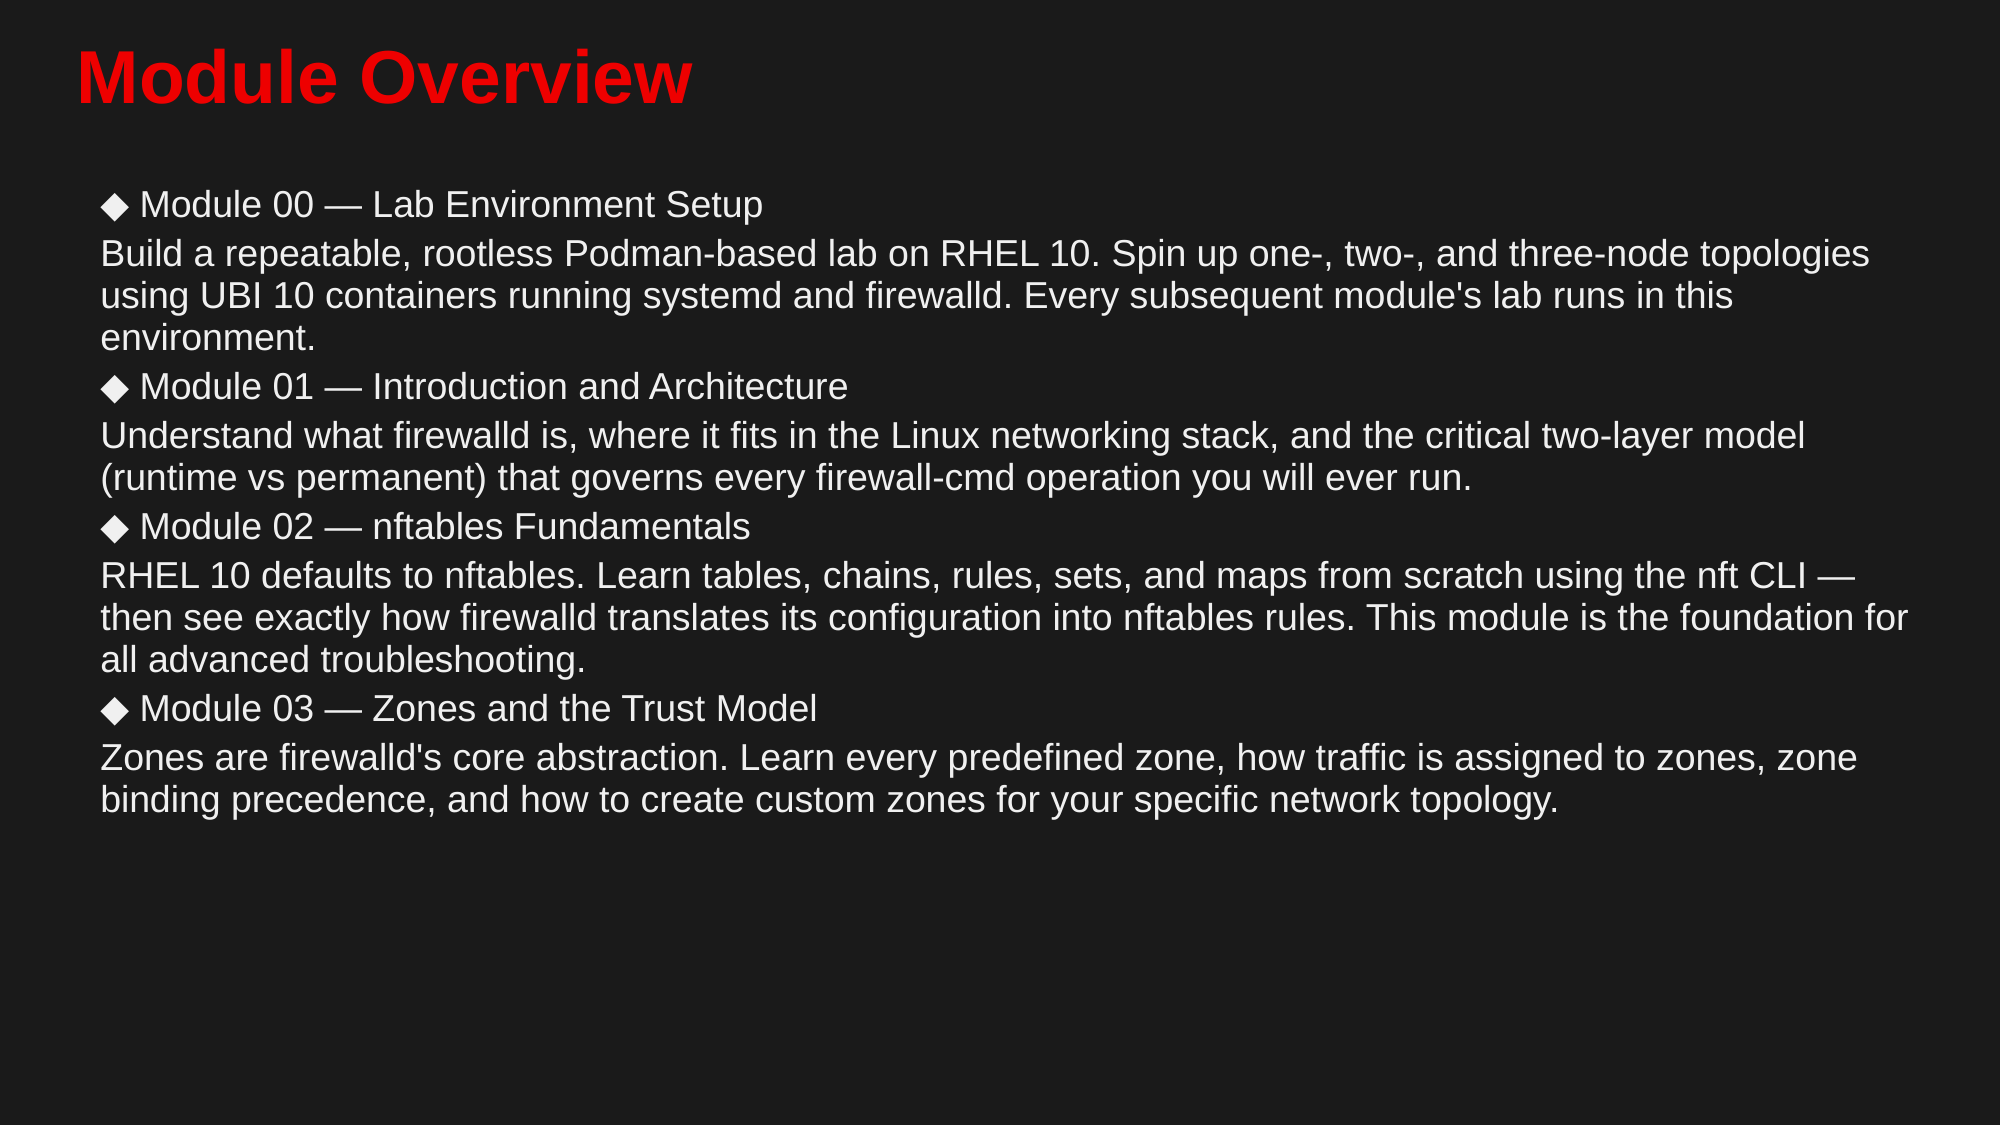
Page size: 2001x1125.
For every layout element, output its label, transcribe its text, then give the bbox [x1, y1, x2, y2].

text_box Module Overview [59, 23, 1942, 154]
text_box ◆ Module 00 — Lab Environment Setup Build a repeatable, rootless Podman-based lab on RHEL 10. Spin up one-, two-, and three-node topologies using UBI 10 containers running systemd and firewalld. Every subsequent module's lab runs in this environment. ◆ Module 01 — Introduction and Architecture Understand what firewalld is, where it fits in the Linux networking stack, and the critical two-layer model (runtime vs permanent) that governs every firewall-cmd operation you will ever run. ◆ Module 02 — nftables Fundamentals RHEL 10 defaults to nftables. Learn tables, chains, rules, sets, and maps from scratch using the nft CLI — then see exactly how firewalld translates its configuration into nftables rules. This module is the foundation for all advanced troubleshooting. ◆ Module 03 — Zones and the Trust Model Zones are firewalld's core abstraction. Learn every predefined zone, how traffic is assigned to zones, zone binding precedence, and how to create custom zones for your specific network topology. [59, 171, 1942, 1087]
